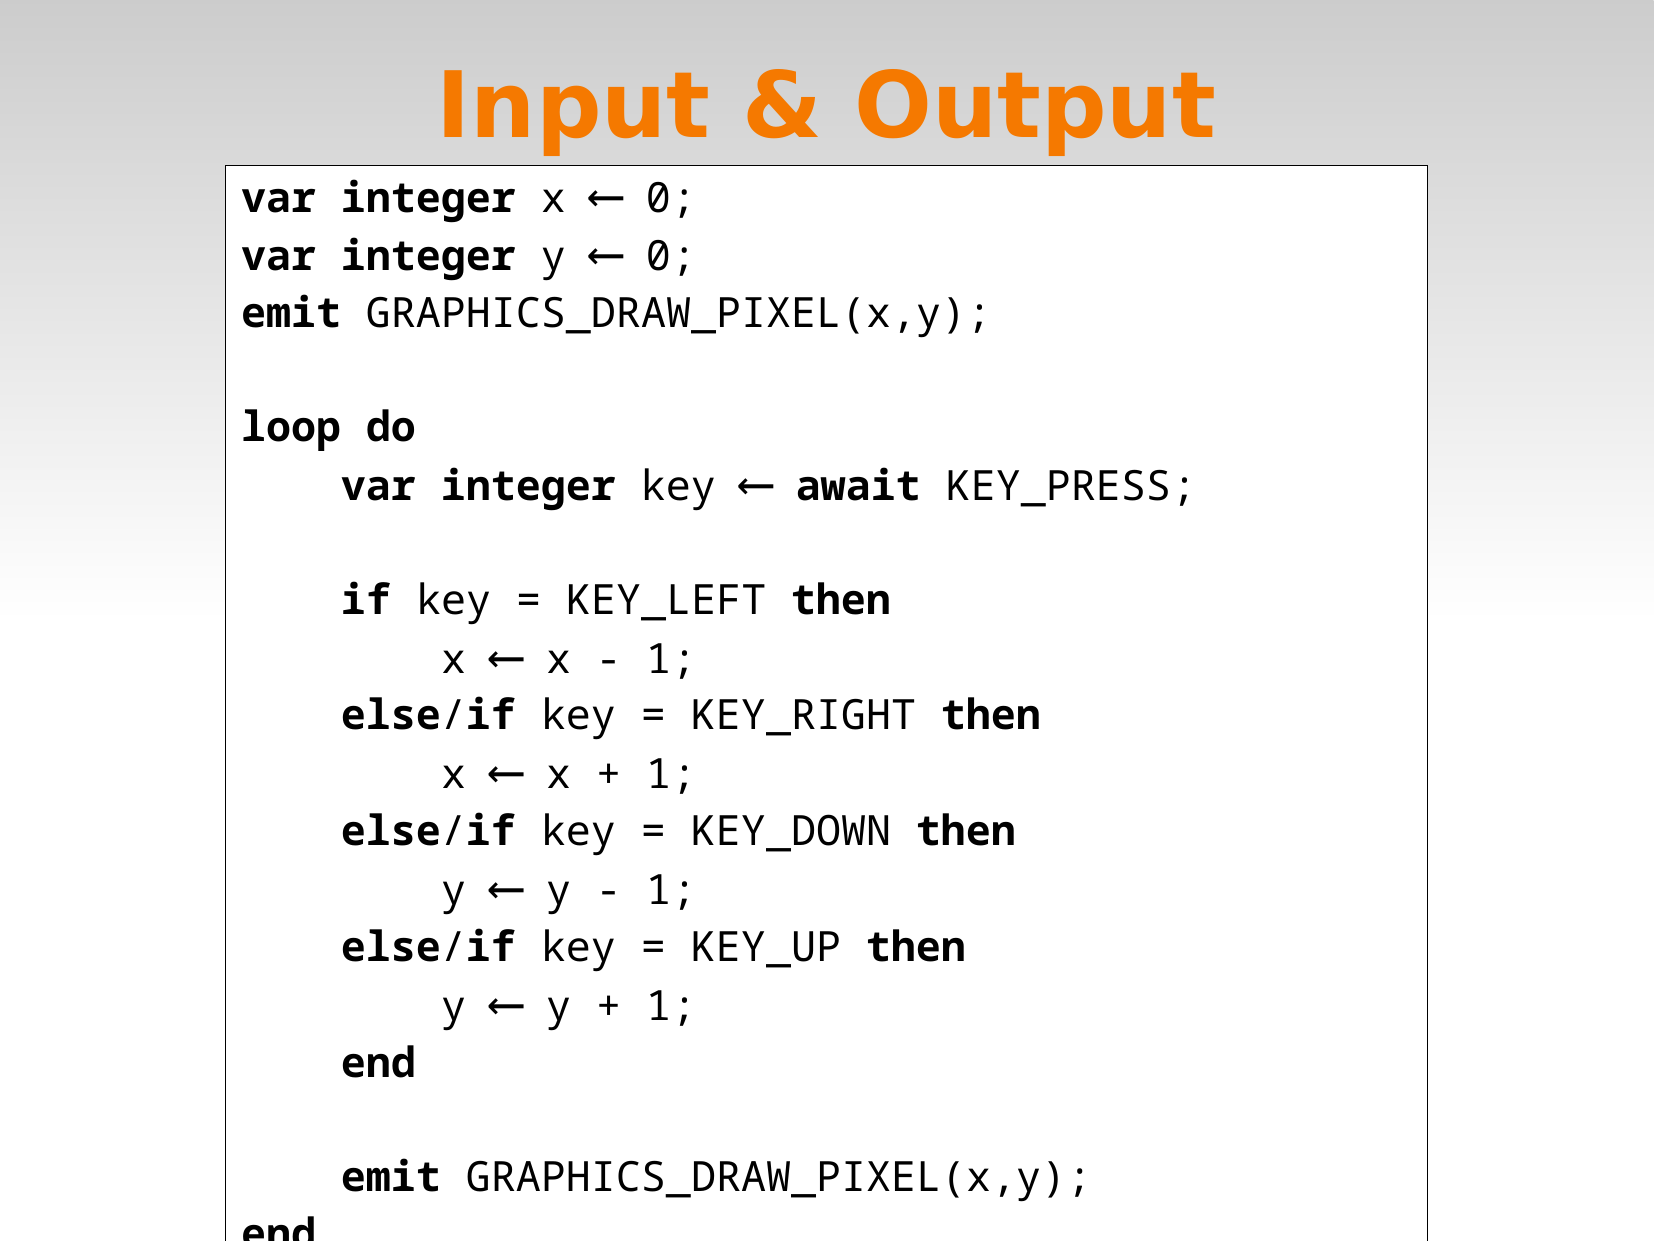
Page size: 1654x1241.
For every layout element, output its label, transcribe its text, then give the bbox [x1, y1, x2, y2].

title Input & Output [82, 2, 1571, 210]
text_box var integer x ⟵ 0; var integer y ⟵ 0; emit GRAPHICS_DRAW_PIXEL(x,y); loop do var integer key ⟵ await KEY_PRESS; if key = KEY_LEFT then x ⟵ x - 1; else/if key = KEY_RIGHT then x ⟵ x + 1; else/if key = KEY_DOWN then y ⟵ y - 1; else/if key = KEY_UP then y ⟵ y + 1; end emit GRAPHICS_DRAW_PIXEL(x,y); end [225, 209, 1428, 1217]
